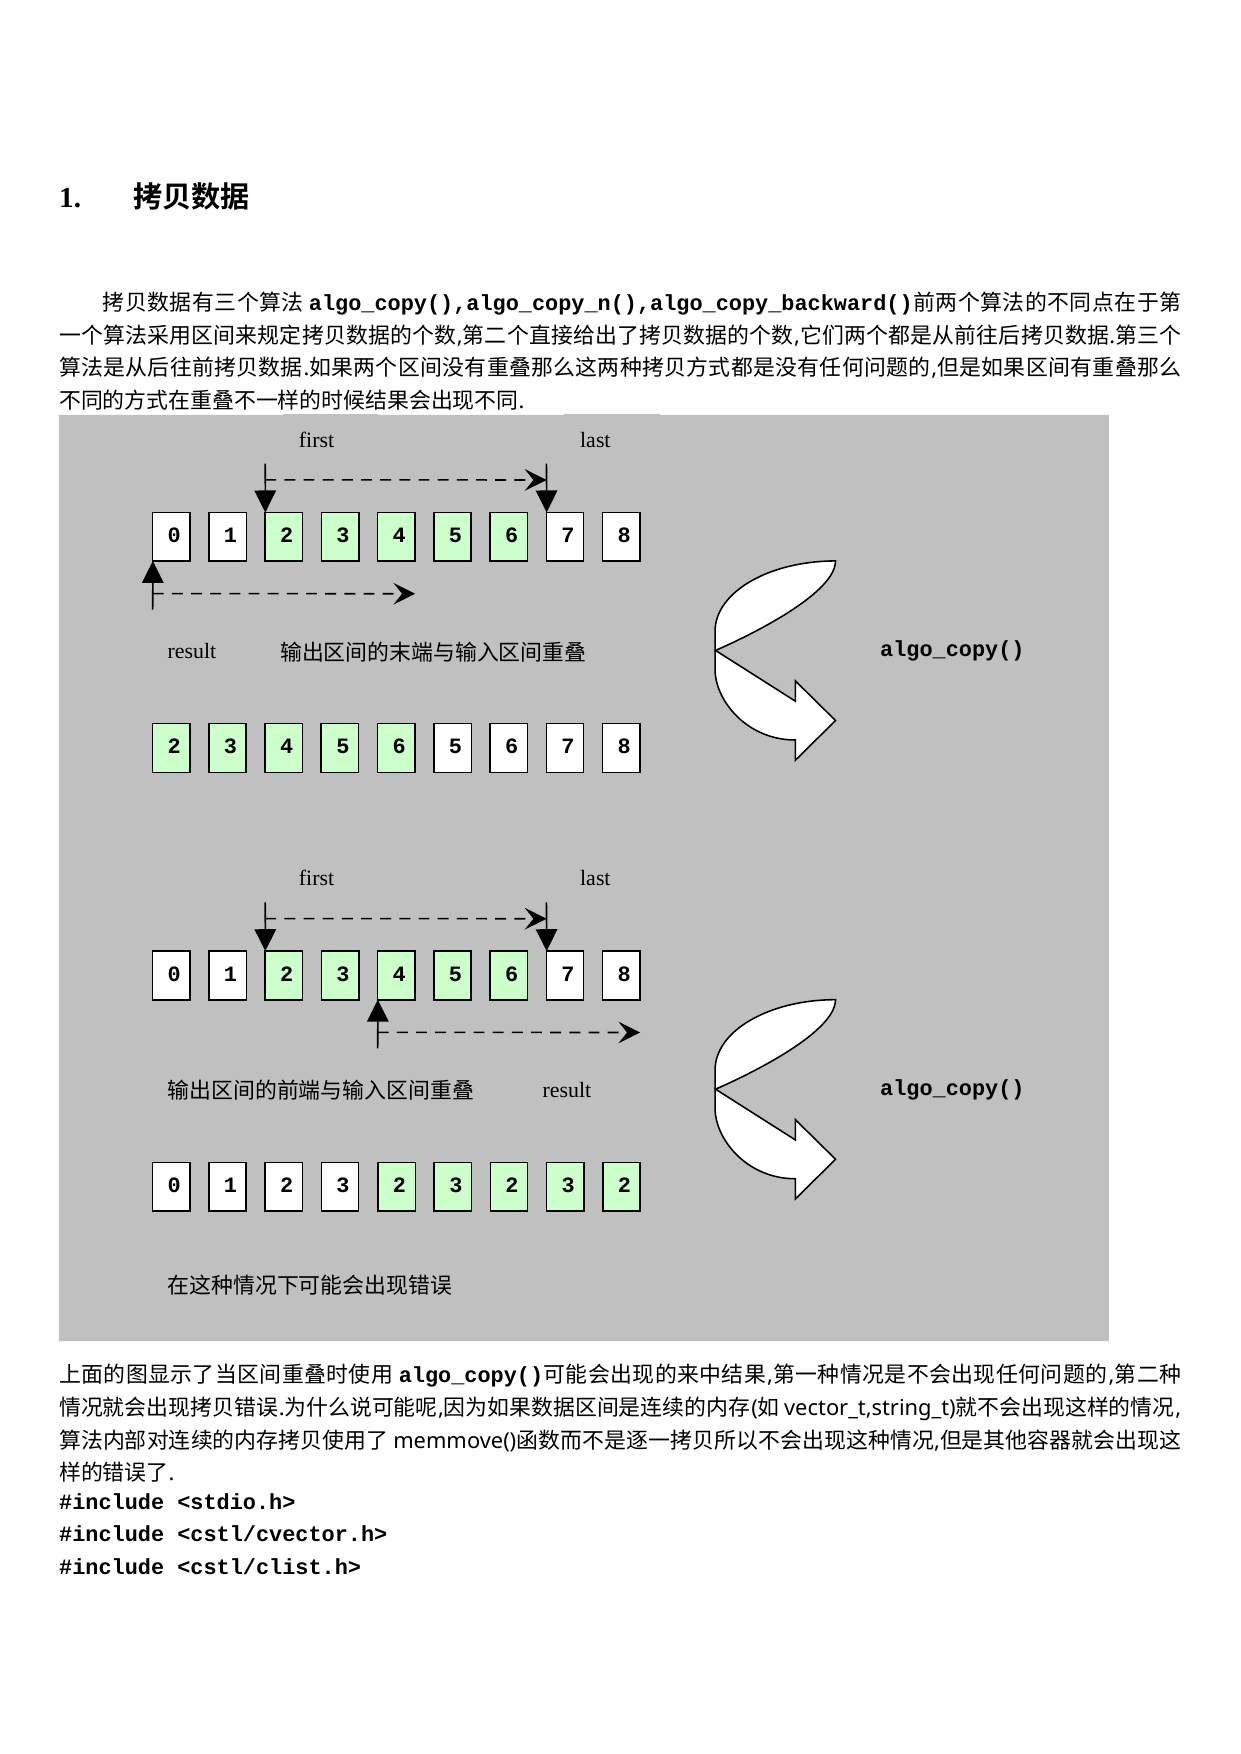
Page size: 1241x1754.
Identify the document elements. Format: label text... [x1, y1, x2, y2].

text #include <stdio.h> [59, 1487, 1181, 1520]
subtitle 拷贝数据 [59, 162, 1181, 227]
text 拷贝数据有三个算法algo_copy(),algo_copy_n(),algo_copy_backward()前两个算法的不同点在于第一个算法采用区间来规定拷贝数据的个数,第二个直接给出了拷贝数据的个数,它们两个都是从前往后拷贝数据.第三个算法是从后往前拷贝数据.如果两个区间没有重叠那么这两种拷贝方式都是没有任何问题的,但是如果区间有重叠那么不同的方式在重叠不一样的时候结果会出现不同. [59, 285, 1181, 415]
text #include <cstl/clist.h> [59, 1552, 1181, 1585]
text #include <cstl/cvector.h> [59, 1520, 1181, 1552]
text 上面的图显示了当区间重叠时使用algo_copy()可能会出现的来中结果,第一种情况是不会出现任何问题的,第二种情况就会出现拷贝错误.为什么说可能呢,因为如果数据区间是连续的内存(如vector_t,string_t)就不会出现这样的情况,算法内部对连续的内存拷贝使用了memmove()函数而不是逐一拷贝所以不会出现这种情况,但是其他容器就会出现这样的错误了. [59, 1357, 1181, 1487]
